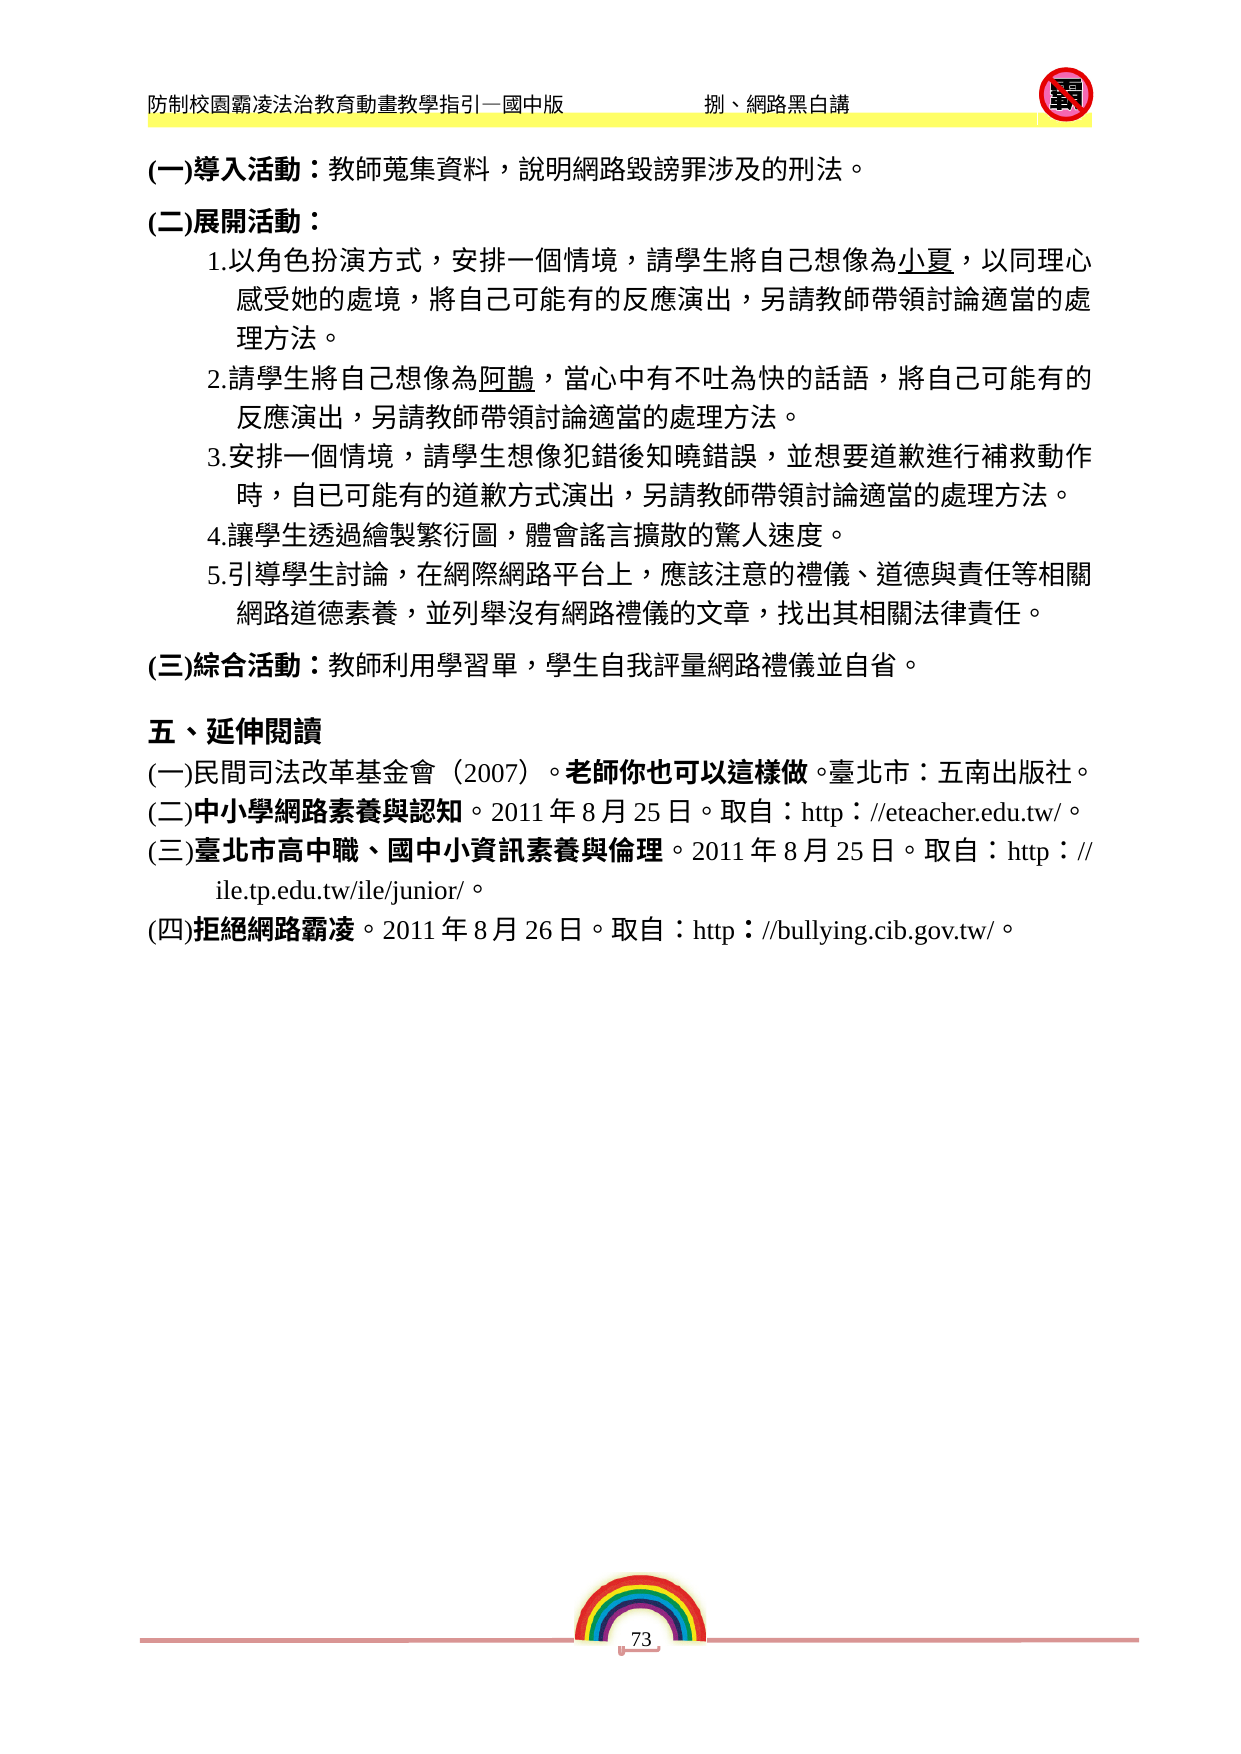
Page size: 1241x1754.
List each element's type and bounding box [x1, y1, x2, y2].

picture [574, 1572, 707, 1646]
picture [1036, 64, 1096, 68]
